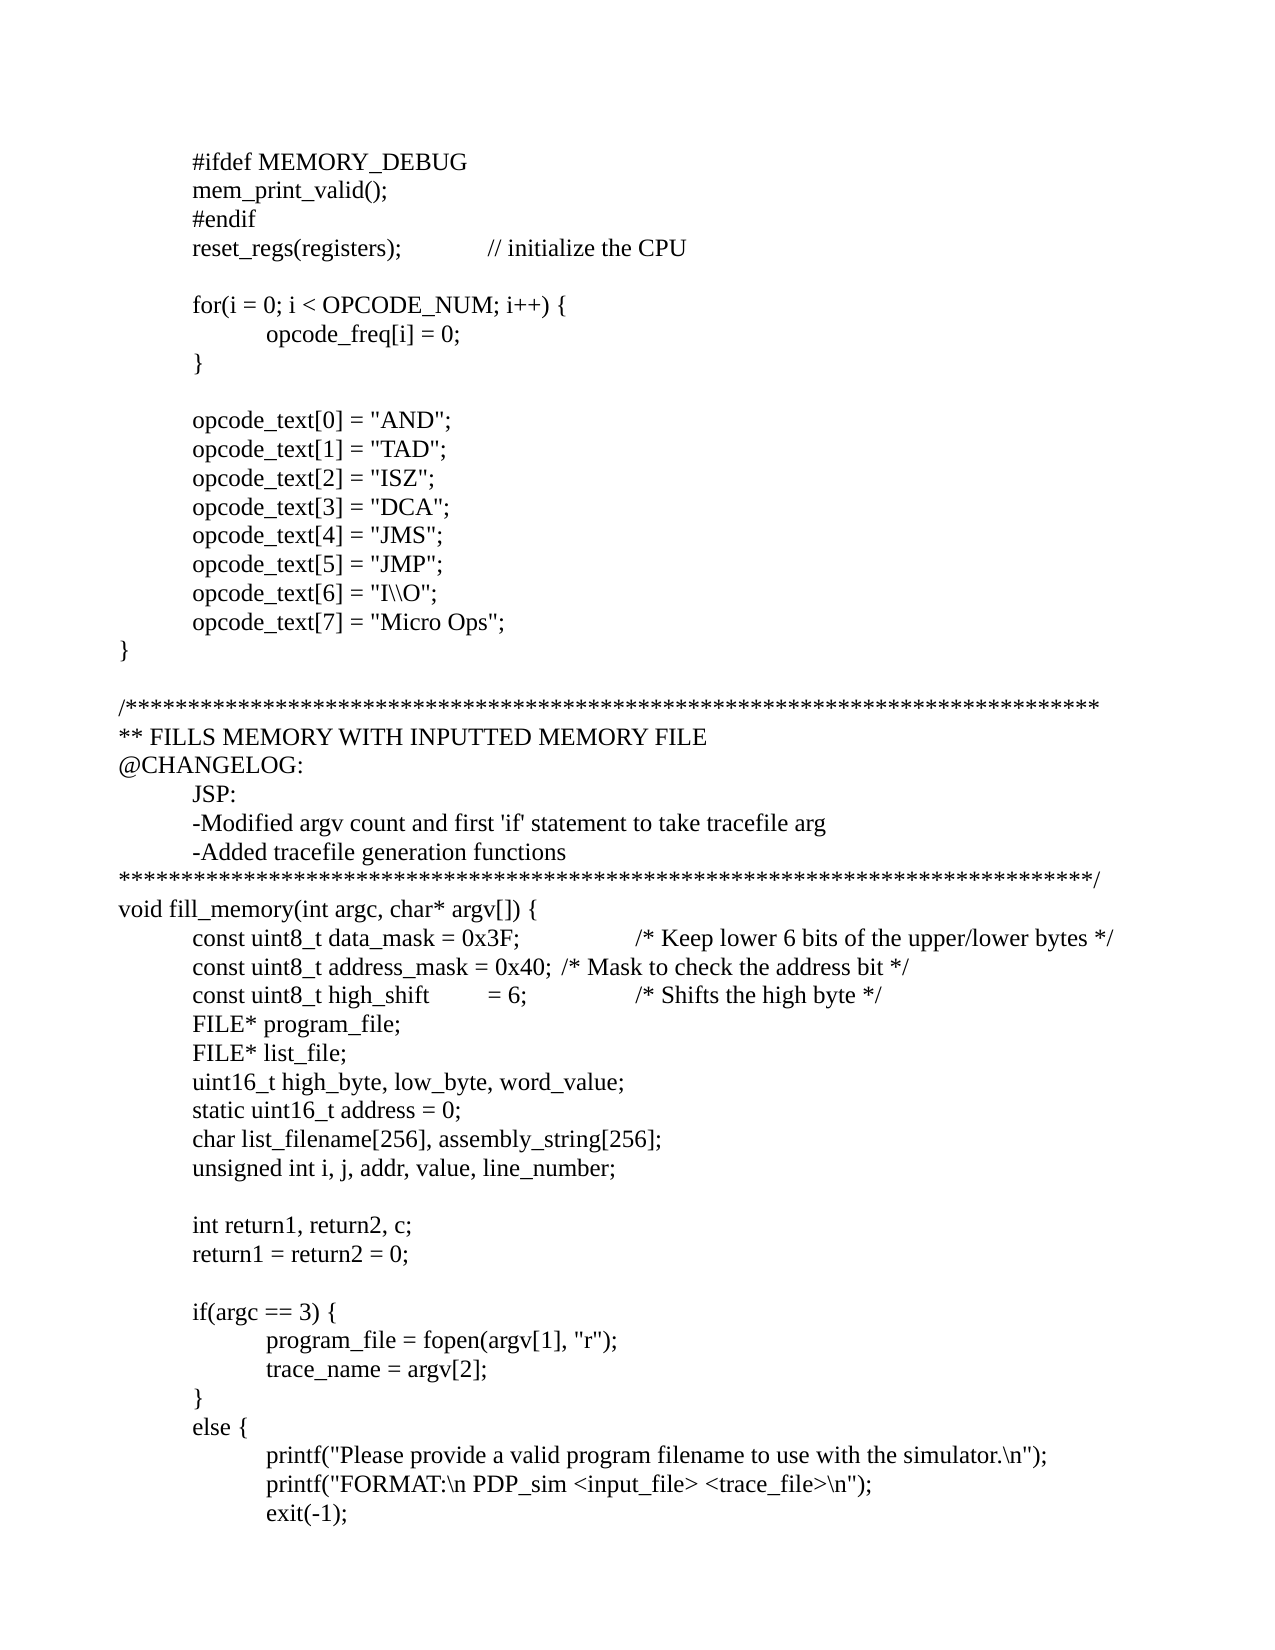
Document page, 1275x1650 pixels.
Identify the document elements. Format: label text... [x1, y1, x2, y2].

text -Added tracefile generation functions [118, 837, 1157, 866]
text unsigned int i, j, addr, value, line_number; [118, 1153, 1157, 1182]
text static uint16_t address = 0; [118, 1096, 1157, 1124]
text opcode_text[6] = "I\\O"; [118, 578, 1157, 607]
text program_file = fopen(argv[1], "r"); [118, 1326, 1157, 1354]
text mem_print_valid(); [118, 176, 1157, 204]
text ** FILLS MEMORY WITH INPUTTED MEMORY FILE [118, 722, 1157, 751]
text FILE* list_file; [118, 1038, 1157, 1067]
text exit(-1); [118, 1498, 1157, 1527]
text opcode_text[2] = "ISZ"; [118, 463, 1157, 492]
text const uint8_t data_mask = 0x3F; /* Keep lower 6 bits of the upper/lower bytes */ [118, 923, 1157, 952]
text opcode_text[1] = "TAD"; [118, 434, 1157, 463]
text const uint8_t high_shift = 6; /* Shifts the high byte */ [118, 981, 1157, 1009]
text const uint8_t address_mask = 0x40; /* Mask to check the address bit */ [118, 952, 1157, 981]
text FILE* program_file; [118, 1009, 1157, 1038]
text JSP: [118, 779, 1157, 808]
text reset_regs(registers); // initialize the CPU [118, 233, 1157, 262]
text void fill_memory(int argc, char* argv[]) { [118, 894, 1157, 923]
text #ifdef MEMORY_DEBUG [118, 147, 1157, 176]
text } [118, 636, 1157, 664]
text return1 = return2 = 0; [118, 1239, 1157, 1268]
text -Modified argv count and first 'if' statement to take tracefile arg [118, 808, 1157, 837]
text } [118, 348, 1157, 377]
text opcode_text[5] = "JMP"; [118, 549, 1157, 578]
text trace_name = argv[2]; [118, 1354, 1157, 1383]
text ******************************************************************************/ [118, 866, 1157, 894]
text @CHANGELOG: [118, 751, 1157, 779]
text if(argc == 3) { [118, 1297, 1157, 1326]
text opcode_text[4] = "JMS"; [118, 521, 1157, 549]
text int return1, return2, c; [118, 1211, 1157, 1239]
text for(i = 0; i < OPCODE_NUM; i++) { [118, 291, 1157, 319]
text char list_filename[256], assembly_string[256]; [118, 1124, 1157, 1153]
text } [118, 1383, 1157, 1412]
text opcode_freq[i] = 0; [118, 319, 1157, 348]
text opcode_text[3] = "DCA"; [118, 492, 1157, 521]
text printf("FORMAT:\n PDP_sim <input_file> <trace_file>\n"); [118, 1469, 1157, 1498]
text uint16_t high_byte, low_byte, word_value; [118, 1067, 1157, 1096]
text opcode_text[0] = "AND"; [118, 406, 1157, 434]
text else { [118, 1412, 1157, 1441]
text /****************************************************************************** [118, 693, 1157, 722]
text printf("Please provide a valid program filename to use with the simulator.\n"); [118, 1441, 1157, 1469]
text opcode_text[7] = "Micro Ops"; [118, 607, 1157, 636]
text #endif [118, 204, 1157, 233]
